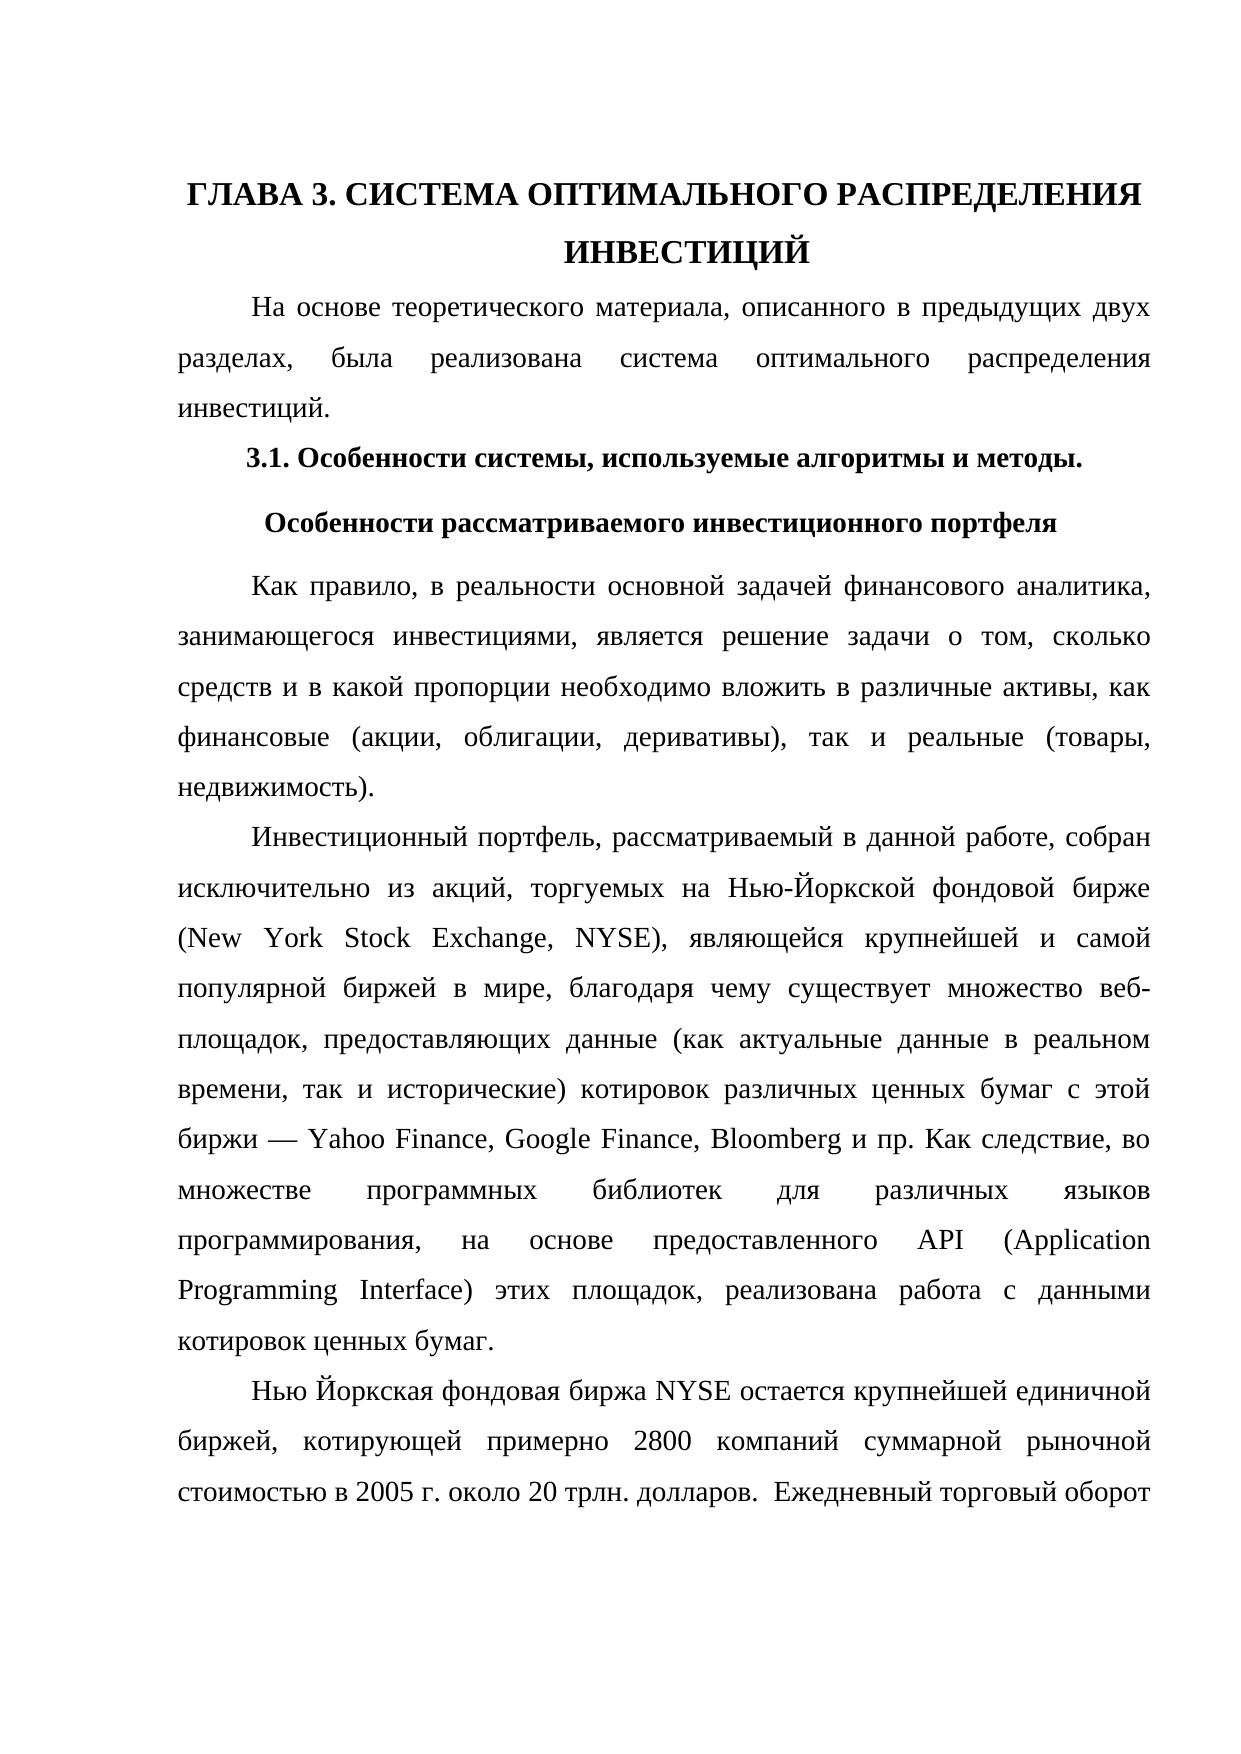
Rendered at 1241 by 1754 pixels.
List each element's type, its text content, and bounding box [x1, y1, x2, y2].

text Инвестиционный портфель, рассматриваемый в данной работе, собран исключительно из акций, торгуемых на Нью-Йоркской фондовой бирже (New York Stock Exchange, NYSE), являющейся крупнейшей и самой популярной биржей в мире, благодаря чему существует множество веб-площадок, предоставляющих данные (как актуальные данные в реальном времени, так и исторические) котировок различных ценных бумаг с этой биржи — Yahoo Finance, Google Finance, Bloomberg и пр. Как следствие, во множестве программных библиотек для различных языков программирования, на основе предоставленного API (Application Programming Interface) этих площадок, реализована работа с данными котировок ценных бумаг. [177, 819, 1152, 1356]
subtitle 3.1. Особенности системы, используемые алгоритмы и методы. [177, 440, 1152, 474]
subtitle ГЛАВА 3. СИСТЕМА ОПТИМАЛЬНОГО РАСПРЕДЕЛЕНИЯ ИНВЕСТИЦИЙ [177, 174, 1152, 270]
text На основе теоретического материала, описанного в предыдущих двух разделах, была реализована система оптимального распределения инвестиций. [177, 289, 1152, 423]
text Как правило, в реальности основной задачей финансового аналитика, занимающегося инвестициями, является решение задачи о том, сколько средств и в какой пропорции необходимо вложить в различные активы, как финансовые (акции, облигации, деривативы), так и реальные (товары, недвижимость). [177, 568, 1152, 803]
subtitle Особенности рассматриваемого инвестиционного портфеля [177, 505, 1152, 539]
text Нью Йоркская фондовая биржа NYSE остается крупнейшей единичной биржей, котирующей примерно 2800 компаний суммарной рыночной стоимостью в 2005 г. около 20 трлн. долларов. Ежедневный торговый оборот [177, 1373, 1152, 1507]
